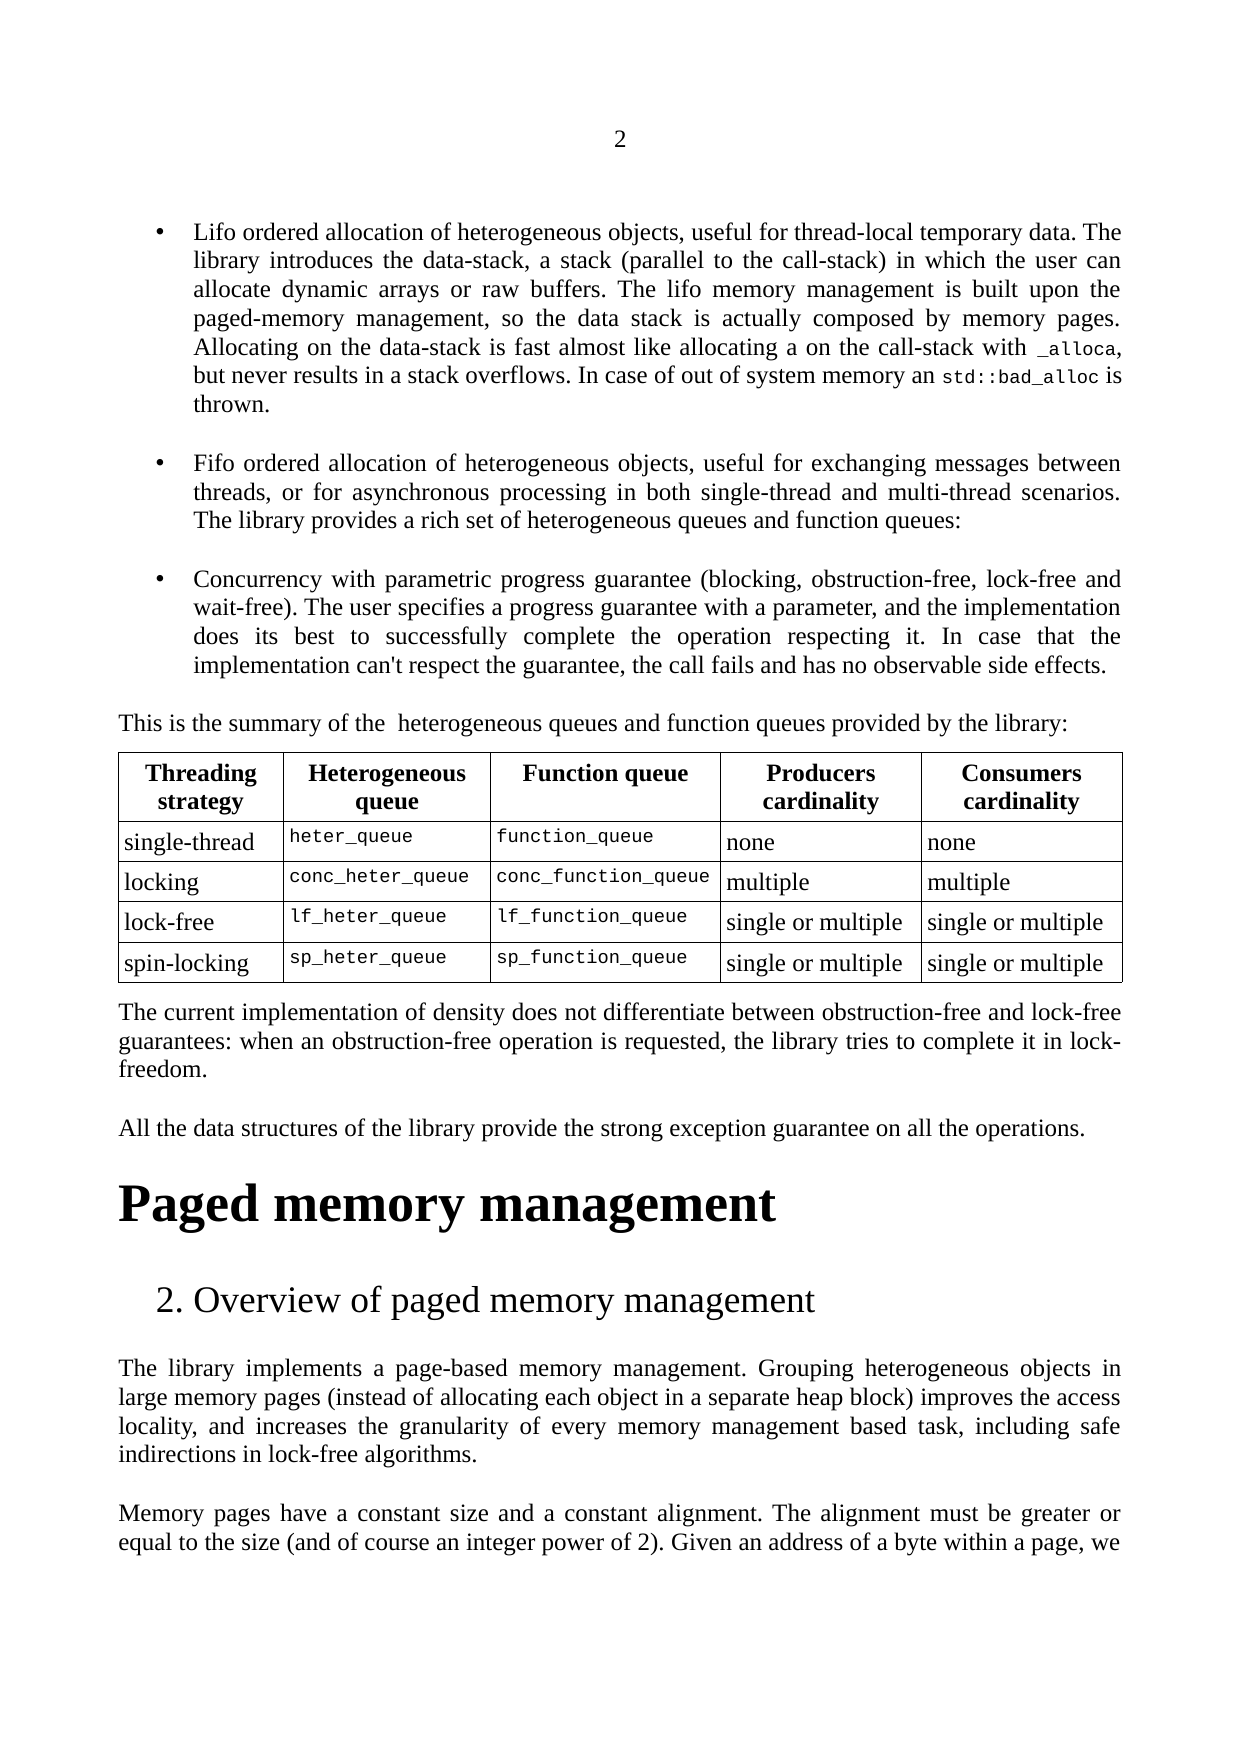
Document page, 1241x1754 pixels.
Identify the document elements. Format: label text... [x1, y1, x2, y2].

table_cell lf_function_queue [491, 902, 720, 942]
table_cell locking [119, 862, 283, 901]
table_header Heterogeneous queue [284, 753, 490, 821]
text All the data structures of the library provide the strong exception guarantee on all the operations. [118, 1113, 1122, 1142]
list Concurrency with parametric progress guarantee (blocking, obstruction-free, lock-free and wait-free). The user specifies a progress guarantee with a parameter, and the implementation does its best to successfully complete the operation respecting it. In case that the implementation can't respect the guarantee, the call fails and has no observable side effects. [156, 564, 1122, 679]
table_cell lock-free [119, 902, 283, 942]
table_cell multiple [721, 862, 921, 901]
table_header Function queue [491, 753, 720, 821]
table_cell function_queue [491, 822, 720, 861]
table_cell sp_function_queue [491, 943, 720, 982]
table_cell lf_heter_queue [284, 902, 490, 942]
table_cell none [922, 822, 1122, 861]
table_cell multiple [922, 862, 1122, 901]
table_header Consumers cardinality [922, 753, 1122, 821]
table_cell single or multiple [922, 943, 1122, 982]
subtitle Paged memory management [118, 1171, 1122, 1233]
text The current implementation of density does not differentiate between obstruction-free and lock-free guarantees: when an obstruction-free operation is requested, the library tries to complete it in lock-freedom. [118, 997, 1122, 1083]
text This is the summary of the heterogeneous queues and function queues provided by the library: [118, 708, 1122, 737]
list Lifo ordered allocation of heterogeneous objects, useful for thread-local temporary data. The library introduces the data-stack, a stack (parallel to the call-stack) in which the user can allocate dynamic arrays or raw buffers. The lifo memory management is built upon the paged-memory management, so the data stack is actually composed by memory pages. Allocating on the data-stack is fast almost like allocating a on the call-stack with _alloca, but never results in a stack overflows. In case of out of system memory an std::bad_alloc is thrown. [156, 217, 1122, 418]
table_cell heter_queue [284, 822, 490, 861]
list Fifo ordered allocation of heterogeneous objects, useful for exchanging messages between threads, or for asynchronous processing in both single-thread and multi-thread scenarios. The library provides a rich set of heterogeneous queues and function queues: [156, 448, 1122, 534]
table_header Threading strategy [119, 753, 283, 821]
table_cell sp_heter_queue [284, 943, 490, 982]
table_cell conc_function_queue [491, 862, 720, 901]
text Memory pages have a constant size and a constant alignment. The alignment must be greater or equal to the size (and of course an integer power of 2). Given an address of a byte within a page, we [118, 1498, 1122, 1555]
table_header Producers cardinality [721, 753, 921, 821]
table_cell single or multiple [721, 902, 921, 942]
subtitle Overview of paged memory management [156, 1278, 1122, 1321]
table_cell spin-locking [119, 943, 283, 982]
table_cell none [721, 822, 921, 861]
table_cell single or multiple [721, 943, 921, 982]
table_cell single-thread [119, 822, 283, 861]
text The library implements a page-based memory management. Grouping heterogeneous objects in large memory pages (instead of allocating each object in a separate heap block) improves the access locality, and increases the granularity of every memory management based task, including safe indirections in lock-free algorithms. [118, 1353, 1122, 1468]
table_cell conc_heter_queue [284, 862, 490, 901]
table_cell single or multiple [922, 902, 1122, 942]
